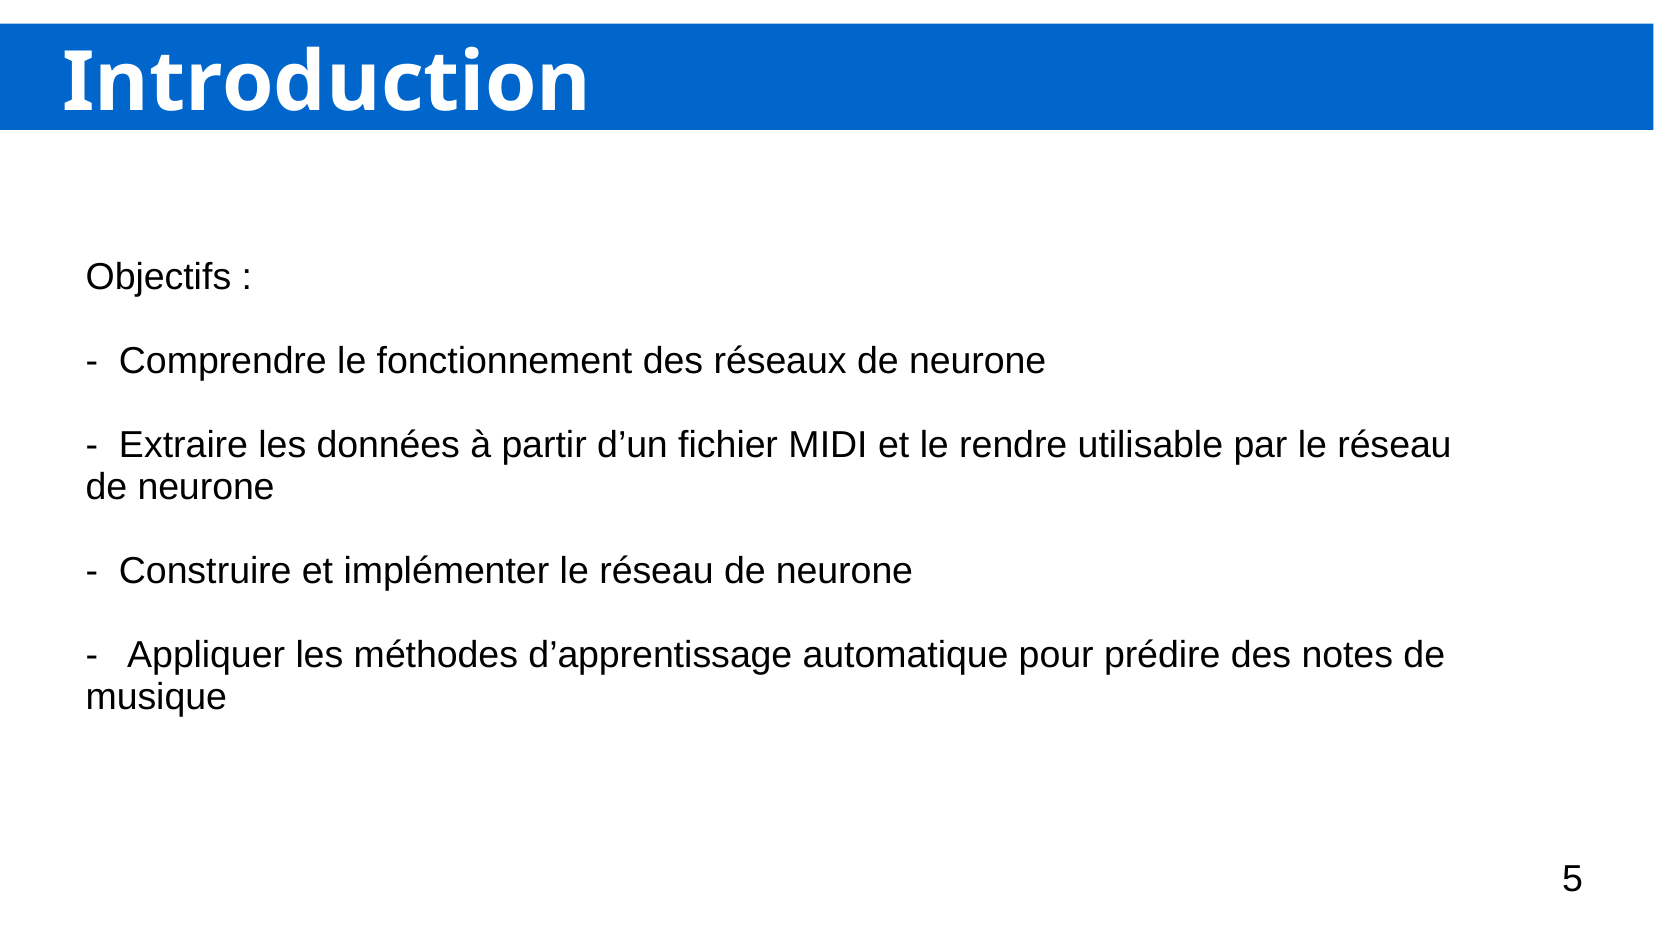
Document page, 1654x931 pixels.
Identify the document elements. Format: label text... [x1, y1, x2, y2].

text_box Objectifs : - Comprendre le fonctionnement des réseaux de neurone - Extraire les données à partir d’un fichier MIDI et le rendre utilisable par le réseau de neurone - Construire et implémenter le réseau de neurone - Appliquer les méthodes d’apprentissage automatique pour prédire des notes de musique [70, 248, 1512, 767]
text_box [1547, 850, 1654, 921]
text_box [0, 23, 1654, 130]
title Introduction [0, 35, 1016, 119]
